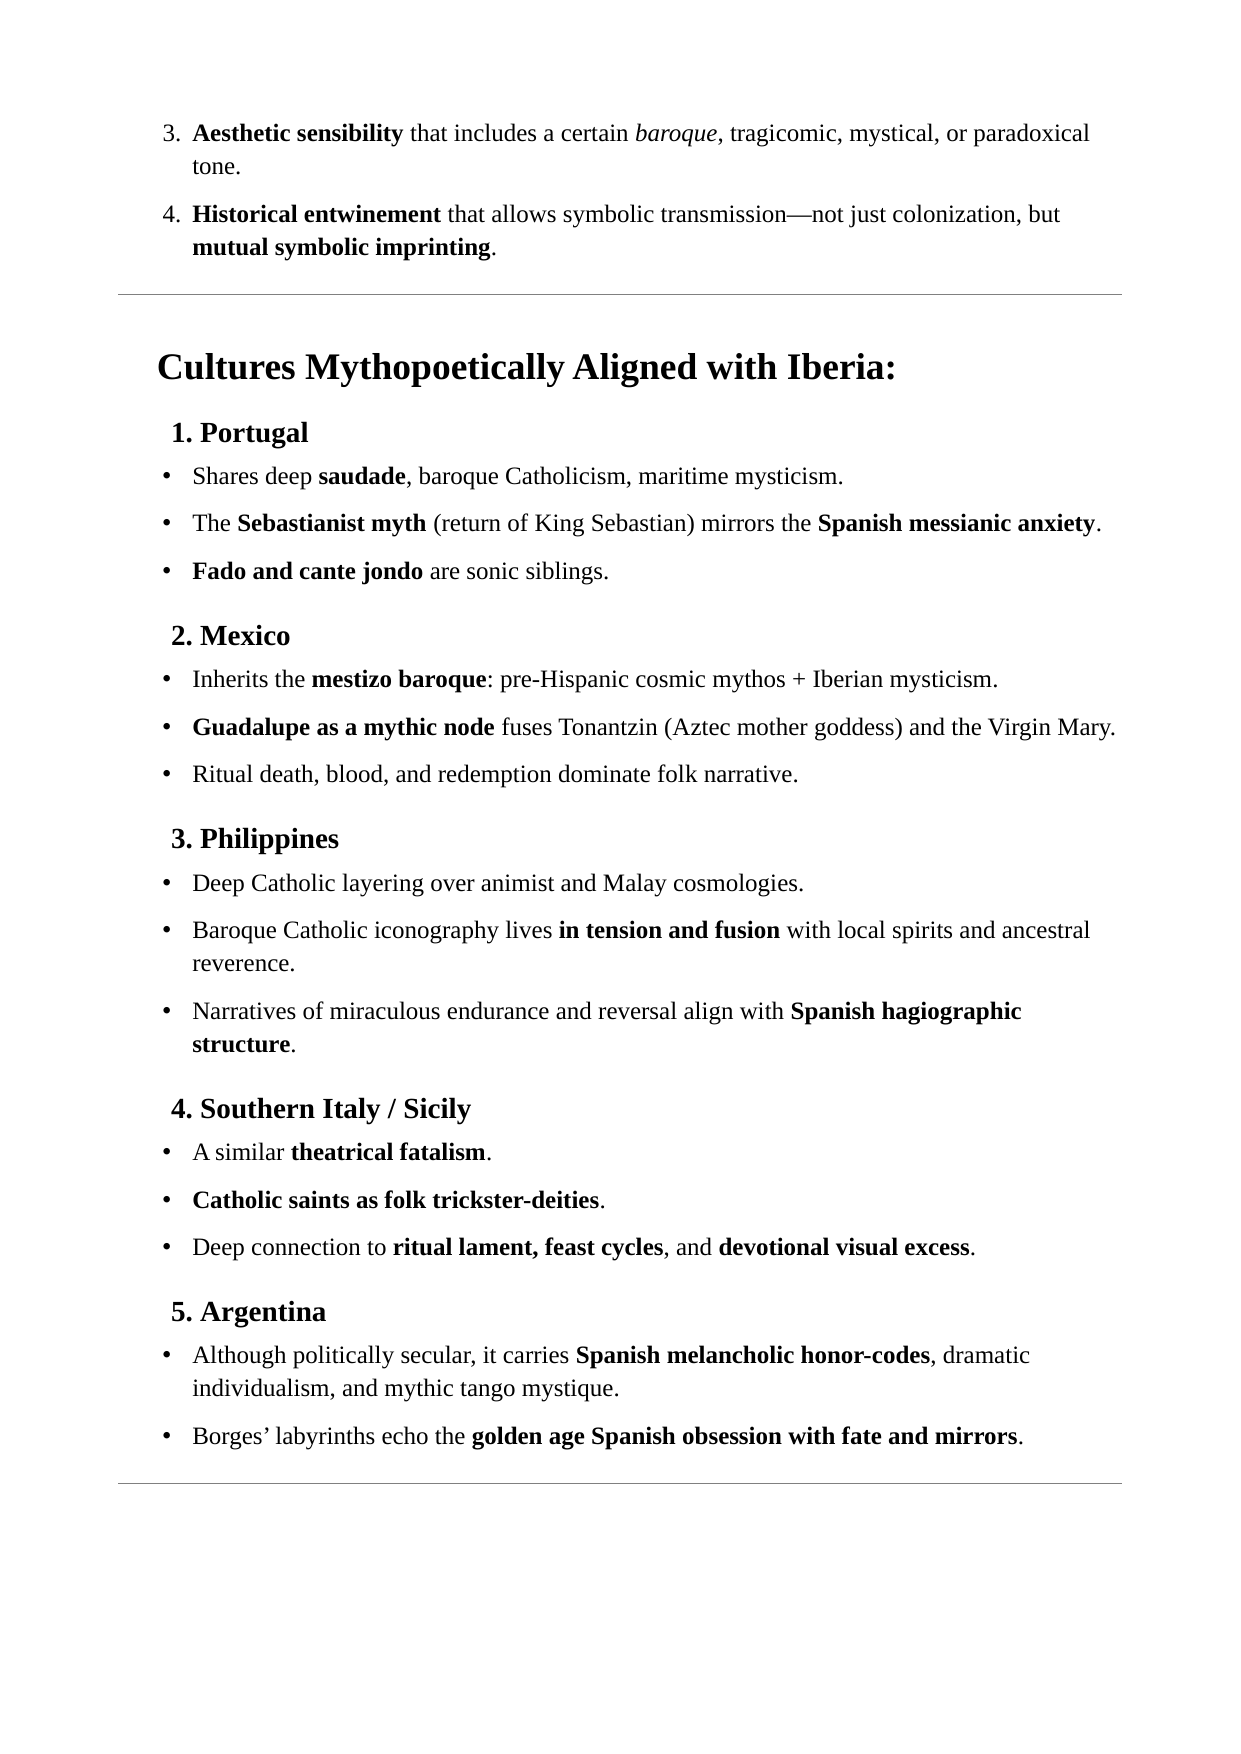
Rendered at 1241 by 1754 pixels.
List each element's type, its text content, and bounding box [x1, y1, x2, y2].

subtitle 🇮🇹 4. Southern Italy / Sicily [118, 1091, 1122, 1124]
list Baroque Catholic iconography lives in tension and fusion with local spirits and ancestral reverence. [162, 915, 1122, 977]
list Shares deep saudade, baroque Catholicism, maritime mysticism. [162, 461, 1122, 489]
list Inherits the mestizo baroque: pre-Hispanic cosmic mythos + Iberian mysticism. [162, 664, 1122, 693]
list Deep Catholic layering over animist and Malay cosmologies. [162, 868, 1122, 896]
subtitle 🇵🇭 3. Philippines [118, 822, 1122, 855]
subtitle 🇲🇽 2. Mexico [118, 618, 1122, 652]
list Borges’ labyrinths echo the golden age Spanish obsession with fate and mirrors. [162, 1421, 1122, 1450]
list Deep connection to ritual lament, feast cycles, and devotional visual excess. [162, 1232, 1122, 1261]
subtitle 🧭 Cultures Mythopoetically Aligned with Iberia: [118, 344, 1122, 388]
list Although politically secular, it carries Spanish melancholic honor-codes, dramatic individualism, and mythic tango mystique. [162, 1341, 1122, 1402]
list Ritual death, blood, and redemption dominate folk narrative. [162, 759, 1122, 788]
list A similar theatrical fatalism. [162, 1137, 1122, 1166]
list Aesthetic sensibility that includes a certain baroque, tragicomic, mystical, or paradoxical tone. [162, 118, 1122, 180]
list Narratives of miraculous endurance and reversal align with Spanish hagiographic structure. [162, 996, 1122, 1058]
list Fado and cante jondo are sonic siblings. [162, 556, 1122, 585]
list Historical entwinement that allows symbolic transmission—not just colonization, but mutual symbolic imprinting. [162, 199, 1122, 261]
list Guadalupe as a mythic node fuses Tonantzin (Aztec mother goddess) and the Virgin Mary. [162, 712, 1122, 741]
list Catholic saints as folk trickster-deities. [162, 1185, 1122, 1213]
subtitle 🇵🇹 1. Portugal [118, 415, 1122, 448]
list The Sebastianist myth (return of King Sebastian) mirrors the Spanish messianic anxiety. [162, 508, 1122, 537]
subtitle 🇦🇷 5. Argentina [118, 1294, 1122, 1328]
